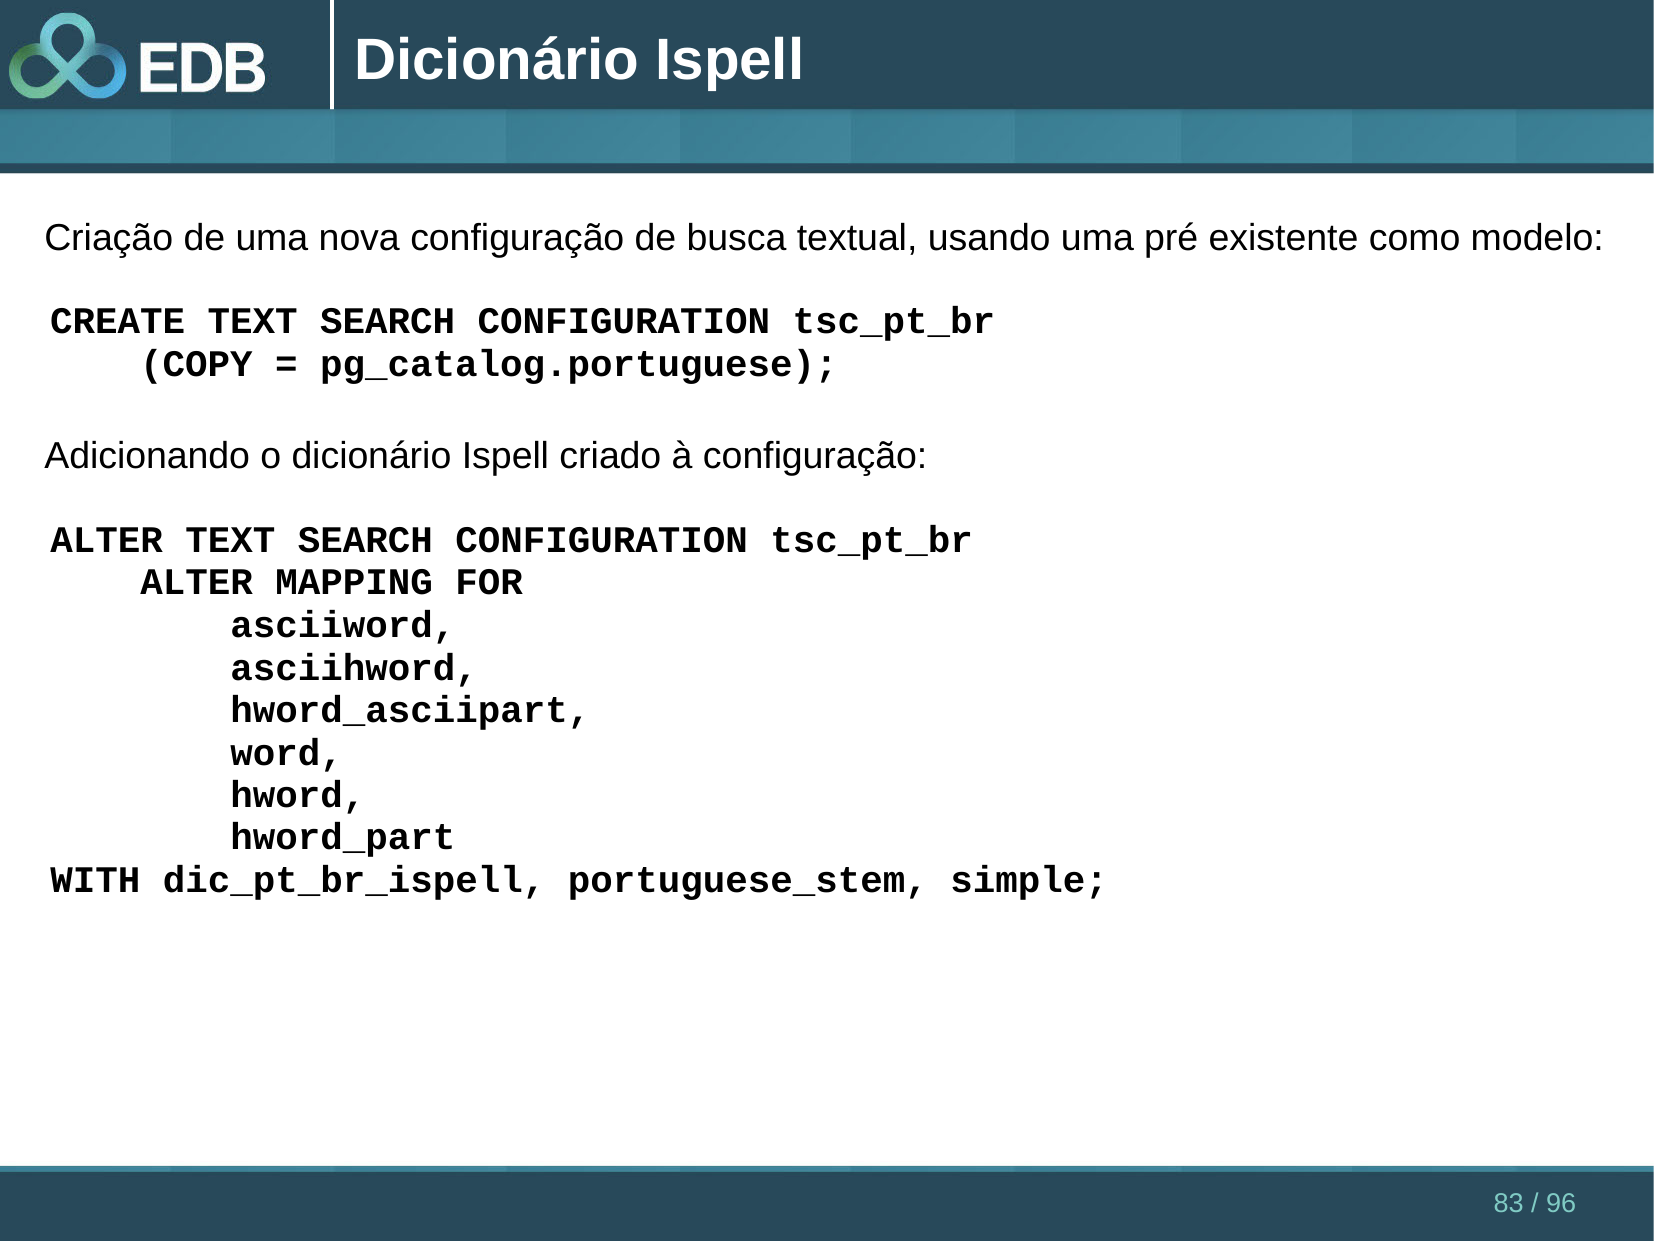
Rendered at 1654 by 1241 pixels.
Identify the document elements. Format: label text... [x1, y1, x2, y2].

text_box Criação de uma nova configuração de busca textual, usando uma pré existente como modelo: [29, 208, 1623, 266]
picture [0, 0, 1654, 1241]
title Dicionário Ispell [354, 0, 1625, 125]
text_box CREATE TEXT SEARCH CONFIGURATION tsc_pt_br (COPY = pg_catalog.portuguese); [35, 295, 1123, 396]
text_box Adicionando o dicionário Ispell criado à configuração: [29, 427, 975, 485]
text_box ALTER TEXT SEARCH CONFIGURATION tsc_pt_br ALTER MAPPING FOR asciiword, asciihword, hword_asciipart, word, hword, hword_part WITH dic_pt_br_ispell, portuguese_stem, simple; [35, 513, 1270, 916]
